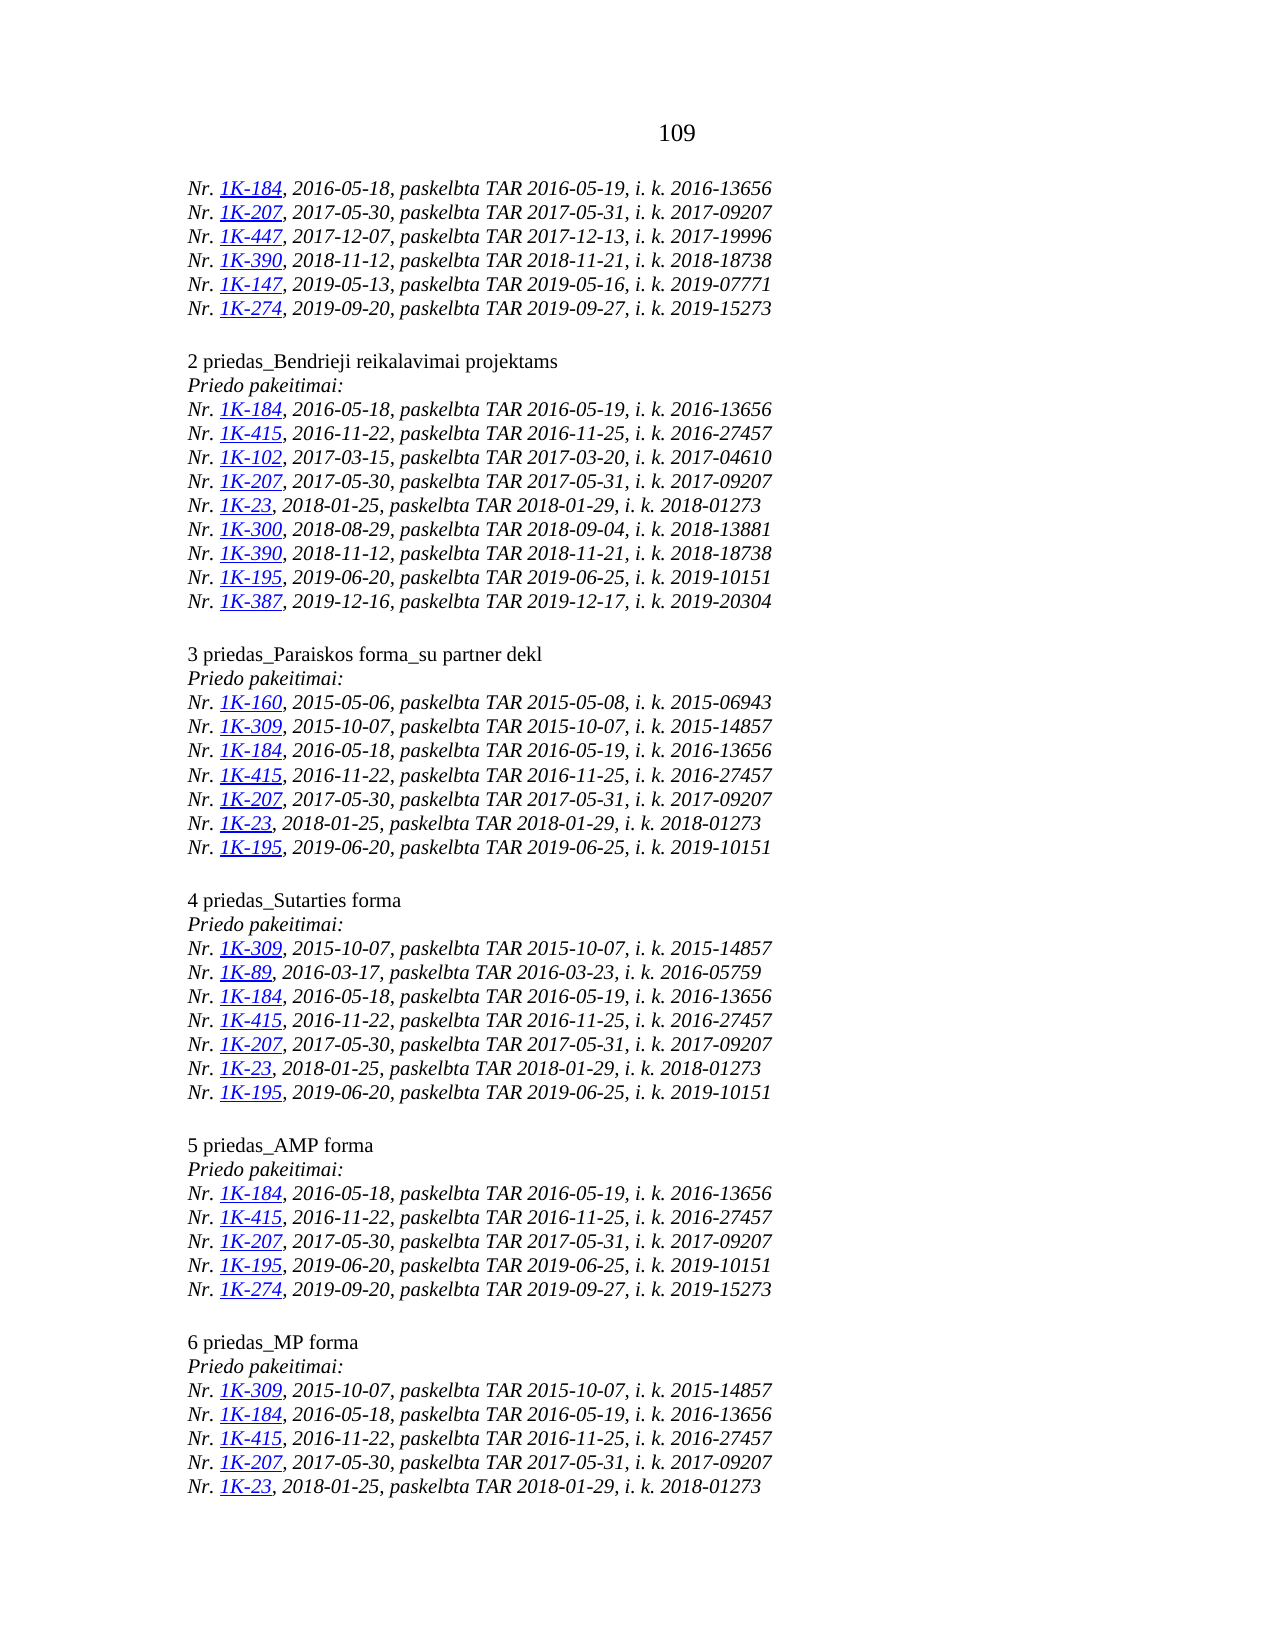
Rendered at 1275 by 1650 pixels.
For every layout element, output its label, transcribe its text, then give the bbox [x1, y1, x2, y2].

text 3 priedas_Paraiskos forma_su partner dekl [187, 642, 1167, 666]
text Nr. 1K-207, 2017-05-30, paskelbta TAR 2017-05-31, i. k. 2017-09207 [187, 1032, 1167, 1056]
text 5 priedas_AMP forma [187, 1133, 1167, 1157]
text Nr. 1K-195, 2019-06-20, paskelbta TAR 2019-06-25, i. k. 2019-10151 [187, 1253, 1167, 1277]
text Nr. 1K-195, 2019-06-20, paskelbta TAR 2019-06-25, i. k. 2019-10151 [187, 565, 1167, 589]
text Nr. 1K-102, 2017-03-15, paskelbta TAR 2017-03-20, i. k. 2017-04610 [187, 445, 1167, 469]
text 6 priedas_MP forma [187, 1330, 1167, 1354]
text Priedo pakeitimai: [187, 912, 1167, 936]
text Nr. 1K-207, 2017-05-30, paskelbta TAR 2017-05-31, i. k. 2017-09207 [187, 469, 1167, 493]
text Nr. 1K-184, 2016-05-18, paskelbta TAR 2016-05-19, i. k. 2016-13656 [187, 1402, 1167, 1426]
text Nr. 1K-300, 2018-08-29, paskelbta TAR 2018-09-04, i. k. 2018-13881 [187, 517, 1167, 541]
text Nr. 1K-184, 2016-05-18, paskelbta TAR 2016-05-19, i. k. 2016-13656 [187, 738, 1167, 762]
text Nr. 1K-415, 2016-11-22, paskelbta TAR 2016-11-25, i. k. 2016-27457 [187, 762, 1167, 787]
text Nr. 1K-415, 2016-11-22, paskelbta TAR 2016-11-25, i. k. 2016-27457 [187, 421, 1167, 445]
text Nr. 1K-207, 2017-05-30, paskelbta TAR 2017-05-31, i. k. 2017-09207 [187, 200, 1167, 224]
text Nr. 1K-390, 2018-11-12, paskelbta TAR 2018-11-21, i. k. 2018-18738 [187, 541, 1167, 565]
text Nr. 1K-184, 2016-05-18, paskelbta TAR 2016-05-19, i. k. 2016-13656 [187, 176, 1167, 200]
text Nr. 1K-147, 2019-05-13, paskelbta TAR 2019-05-16, i. k. 2019-07771 [187, 272, 1167, 296]
text Nr. 1K-195, 2019-06-20, paskelbta TAR 2019-06-25, i. k. 2019-10151 [187, 835, 1167, 859]
text Nr. 1K-415, 2016-11-22, paskelbta TAR 2016-11-25, i. k. 2016-27457 [187, 1205, 1167, 1229]
text 4 priedas_Sutarties forma [187, 887, 1167, 912]
text Nr. 1K-309, 2015-10-07, paskelbta TAR 2015-10-07, i. k. 2015-14857 [187, 936, 1167, 960]
text Nr. 1K-184, 2016-05-18, paskelbta TAR 2016-05-19, i. k. 2016-13656 [187, 1181, 1167, 1205]
text Nr. 1K-447, 2017-12-07, paskelbta TAR 2017-12-13, i. k. 2017-19996 [187, 224, 1167, 248]
text Nr. 1K-207, 2017-05-30, paskelbta TAR 2017-05-31, i. k. 2017-09207 [187, 1229, 1167, 1253]
text Nr. 1K-309, 2015-10-07, paskelbta TAR 2015-10-07, i. k. 2015-14857 [187, 714, 1167, 738]
text Nr. 1K-207, 2017-05-30, paskelbta TAR 2017-05-31, i. k. 2017-09207 [187, 787, 1167, 811]
text Nr. 1K-390, 2018-11-12, paskelbta TAR 2018-11-21, i. k. 2018-18738 [187, 248, 1167, 272]
text Nr. 1K-23, 2018-01-25, paskelbta TAR 2018-01-29, i. k. 2018-01273 [187, 493, 1167, 517]
text Priedo pakeitimai: [187, 666, 1167, 690]
text Nr. 1K-274, 2019-09-20, paskelbta TAR 2019-09-27, i. k. 2019-15273 [187, 296, 1167, 320]
text Nr. 1K-184, 2016-05-18, paskelbta TAR 2016-05-19, i. k. 2016-13656 [187, 397, 1167, 421]
text Nr. 1K-195, 2019-06-20, paskelbta TAR 2019-06-25, i. k. 2019-10151 [187, 1080, 1167, 1104]
text Nr. 1K-415, 2016-11-22, paskelbta TAR 2016-11-25, i. k. 2016-27457 [187, 1426, 1167, 1450]
text Nr. 1K-23, 2018-01-25, paskelbta TAR 2018-01-29, i. k. 2018-01273 [187, 1474, 1167, 1498]
text Nr. 1K-274, 2019-09-20, paskelbta TAR 2019-09-27, i. k. 2019-15273 [187, 1277, 1167, 1301]
text Priedo pakeitimai: [187, 1157, 1167, 1181]
text Nr. 1K-309, 2015-10-07, paskelbta TAR 2015-10-07, i. k. 2015-14857 [187, 1378, 1167, 1402]
text Nr. 1K-23, 2018-01-25, paskelbta TAR 2018-01-29, i. k. 2018-01273 [187, 811, 1167, 835]
text 2 priedas_Bendrieji reikalavimai projektams [187, 349, 1167, 373]
text Nr. 1K-207, 2017-05-30, paskelbta TAR 2017-05-31, i. k. 2017-09207 [187, 1450, 1167, 1474]
text Priedo pakeitimai: [187, 1354, 1167, 1378]
text Nr. 1K-160, 2015-05-06, paskelbta TAR 2015-05-08, i. k. 2015-06943 [187, 690, 1167, 714]
text Nr. 1K-89, 2016-03-17, paskelbta TAR 2016-03-23, i. k. 2016-05759 [187, 960, 1167, 984]
text Nr. 1K-184, 2016-05-18, paskelbta TAR 2016-05-19, i. k. 2016-13656 [187, 984, 1167, 1008]
text Nr. 1K-415, 2016-11-22, paskelbta TAR 2016-11-25, i. k. 2016-27457 [187, 1008, 1167, 1032]
text Nr. 1K-387, 2019-12-16, paskelbta TAR 2019-12-17, i. k. 2019-20304 [187, 589, 1167, 613]
text Nr. 1K-23, 2018-01-25, paskelbta TAR 2018-01-29, i. k. 2018-01273 [187, 1056, 1167, 1080]
text Priedo pakeitimai: [187, 373, 1167, 397]
